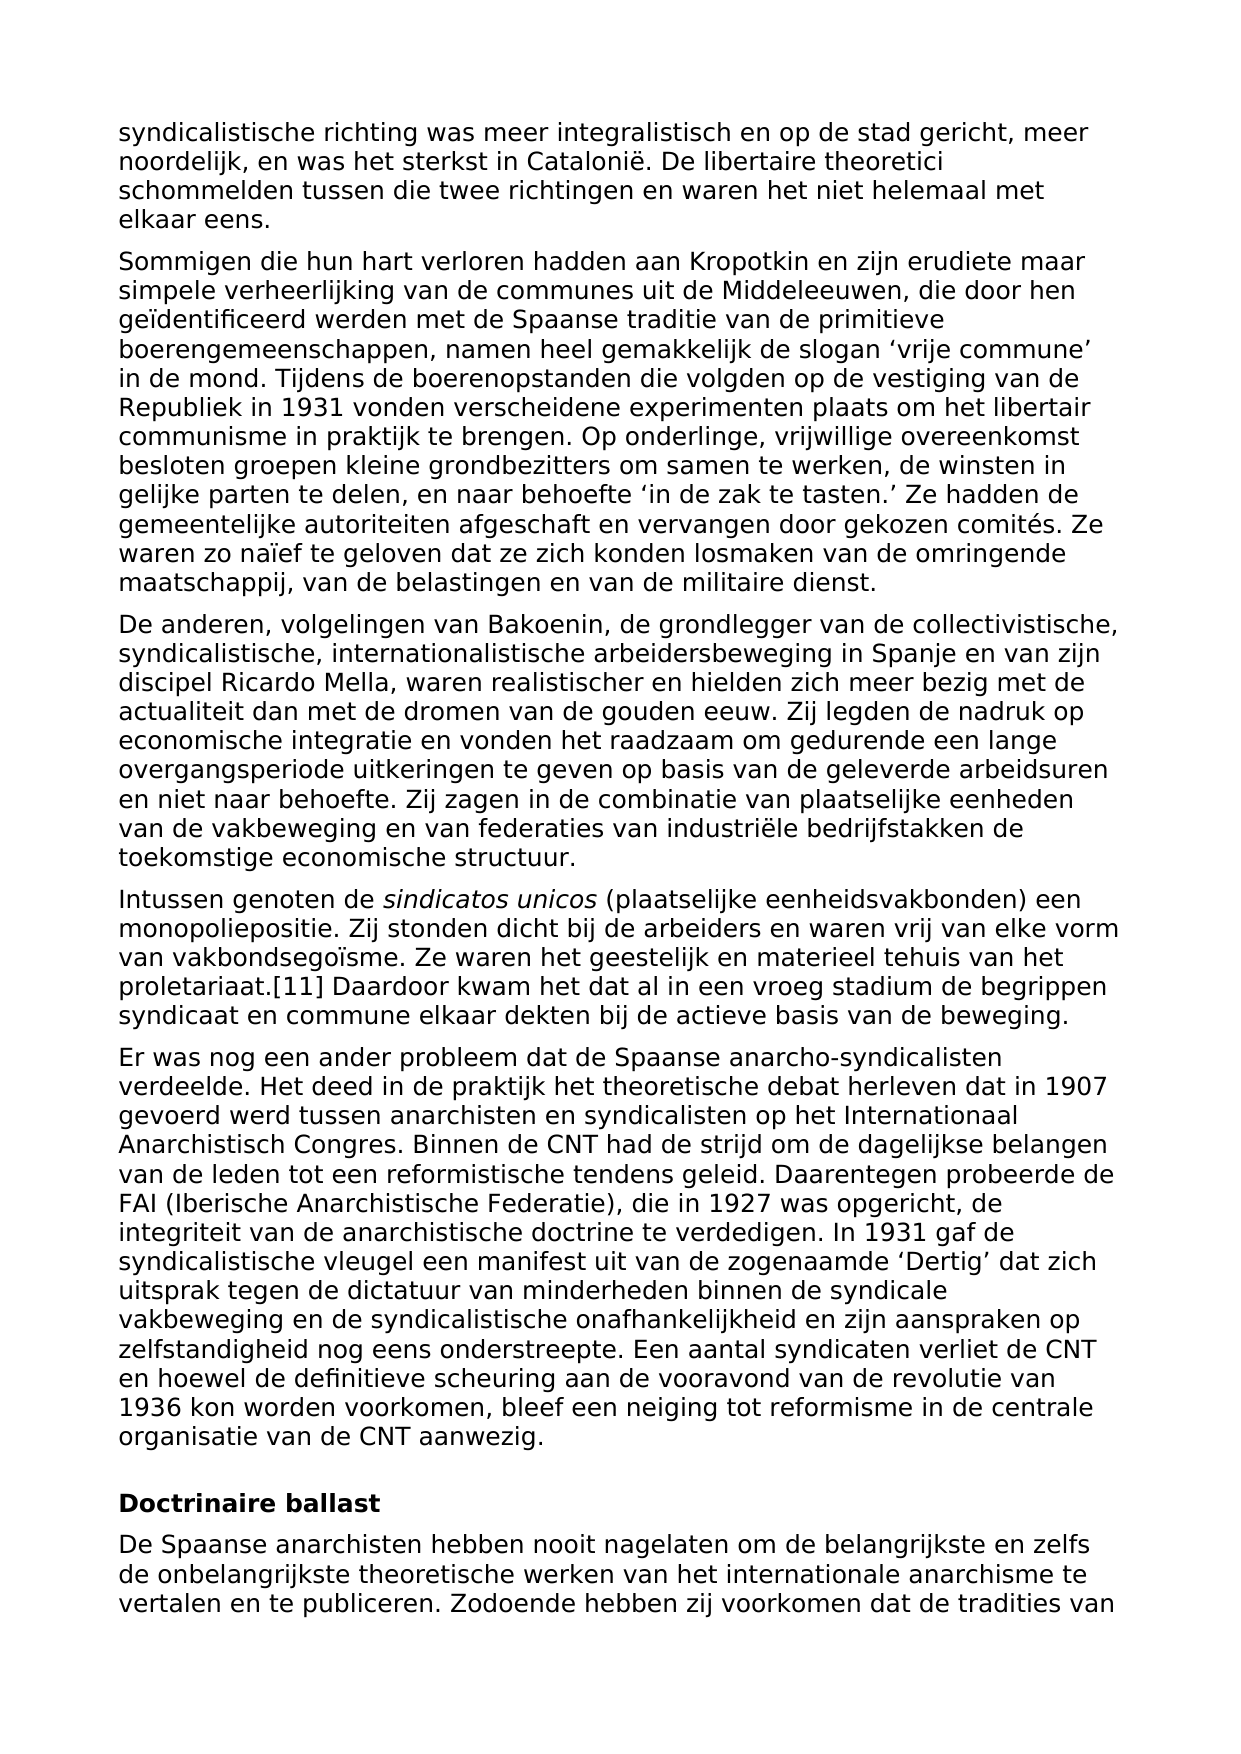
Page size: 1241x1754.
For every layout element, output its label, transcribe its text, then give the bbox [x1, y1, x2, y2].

text Intussen genoten de sindicatos unicos (plaatselijke eenheidsvakbonden) een monopoliepositie. Zij stonden dicht bij de arbeiders en waren vrij van elke vorm van vakbondsegoïsme. Ze waren het geestelijk en materieel tehuis van het proletariaat.[11] Daardoor kwam het dat al in een vroeg stadium de begrippen syndicaat en commune elkaar dekten bij de actieve basis van de beweging. [118, 885, 1122, 1031]
subtitle Doctrinaire ballast [118, 1489, 1122, 1518]
text De Spaanse anarchisten hebben nooit nagelaten om de belangrijkste en zelfs de onbelangrijkste theoretische werken van het internationale anarchisme te vertalen en te publiceren. Zodoende hebben zij voorkomen dat de tradities van [118, 1531, 1122, 1618]
text Er was nog een ander probleem dat de Spaanse anarcho-syndicalisten verdeelde. Het deed in de praktijk het theoretische debat herleven dat in 1907 gevoerd werd tussen anarchisten en syndicalisten op het Internationaal Anarchistisch Congres. Binnen de CNT had de strijd om de dagelijkse belangen van de leden tot een reformistische tendens geleid. Daarentegen probeerde de FAI (Iberische Anarchistische Federatie), die in 1927 was opgericht, de integriteit van de anarchistische doctrine te verdedigen. In 1931 gaf de syndicalistische vleugel een manifest uit van de zogenaamde ‘Dertig’ dat zich uitsprak tegen de dictatuur van minderheden binnen de syndicale vakbeweging en de syndicalistische onafhankelijkheid en zijn aanspraken op zelfstandigheid nog eens onderstreepte. Een aantal syndicaten verliet de CNT en hoewel de definitieve scheuring aan de vooravond van de revolutie van 1936 kon worden voorkomen, bleef een neiging tot reformisme in de centrale organisatie van de CNT aanwezig. [118, 1043, 1122, 1451]
text syndicalistische richting was meer integralistisch en op de stad gericht, meer noordelijk, en was het sterkst in Catalonië. De libertaire theoretici schommelden tussen die twee richtingen en waren het niet helemaal met elkaar eens. [118, 118, 1122, 235]
text Sommigen die hun hart verloren hadden aan Kropotkin en zijn erudiete maar simpele verheerlijking van de communes uit de Middeleeuwen, die door hen geïdentificeerd werden met de Spaanse traditie van de primitieve boerengemeenschappen, namen heel gemakkelijk de slogan ‘vrije commune’ in de mond. Tijdens de boerenopstanden die volgden op de vestiging van de Republiek in 1931 vonden verscheidene experimenten plaats om het libertair communisme in praktijk te brengen. Op onderlinge, vrijwillige overeenkomst besloten groepen kleine grondbezitters om samen te werken, de winsten in gelijke parten te delen, en naar behoefte ‘in de zak te tasten.’ Ze hadden de gemeentelijke autoriteiten afgeschaft en vervangen door gekozen comités. Ze waren zo naïef te geloven dat ze zich konden losmaken van de omringende maatschappij, van de belastingen en van de militaire dienst. [118, 247, 1122, 597]
text De anderen, volgelingen van Bakoenin, de grondlegger van de collectivistische, syndicalistische, internationalistische arbeidersbeweging in Spanje en van zijn discipel Ricardo Mella, waren realistischer en hielden zich meer bezig met de actualiteit dan met de dromen van de gouden eeuw. Zij legden de nadruk op economische integratie en vonden het raadzaam om gedurende een lange overgangsperiode uitkeringen te geven op basis van de geleverde arbeidsuren en niet naar behoefte. Zij zagen in de combinatie van plaatselijke eenheden van de vakbeweging en van federaties van industriële bedrijfstakken de toekomstige economische structuur. [118, 610, 1122, 872]
